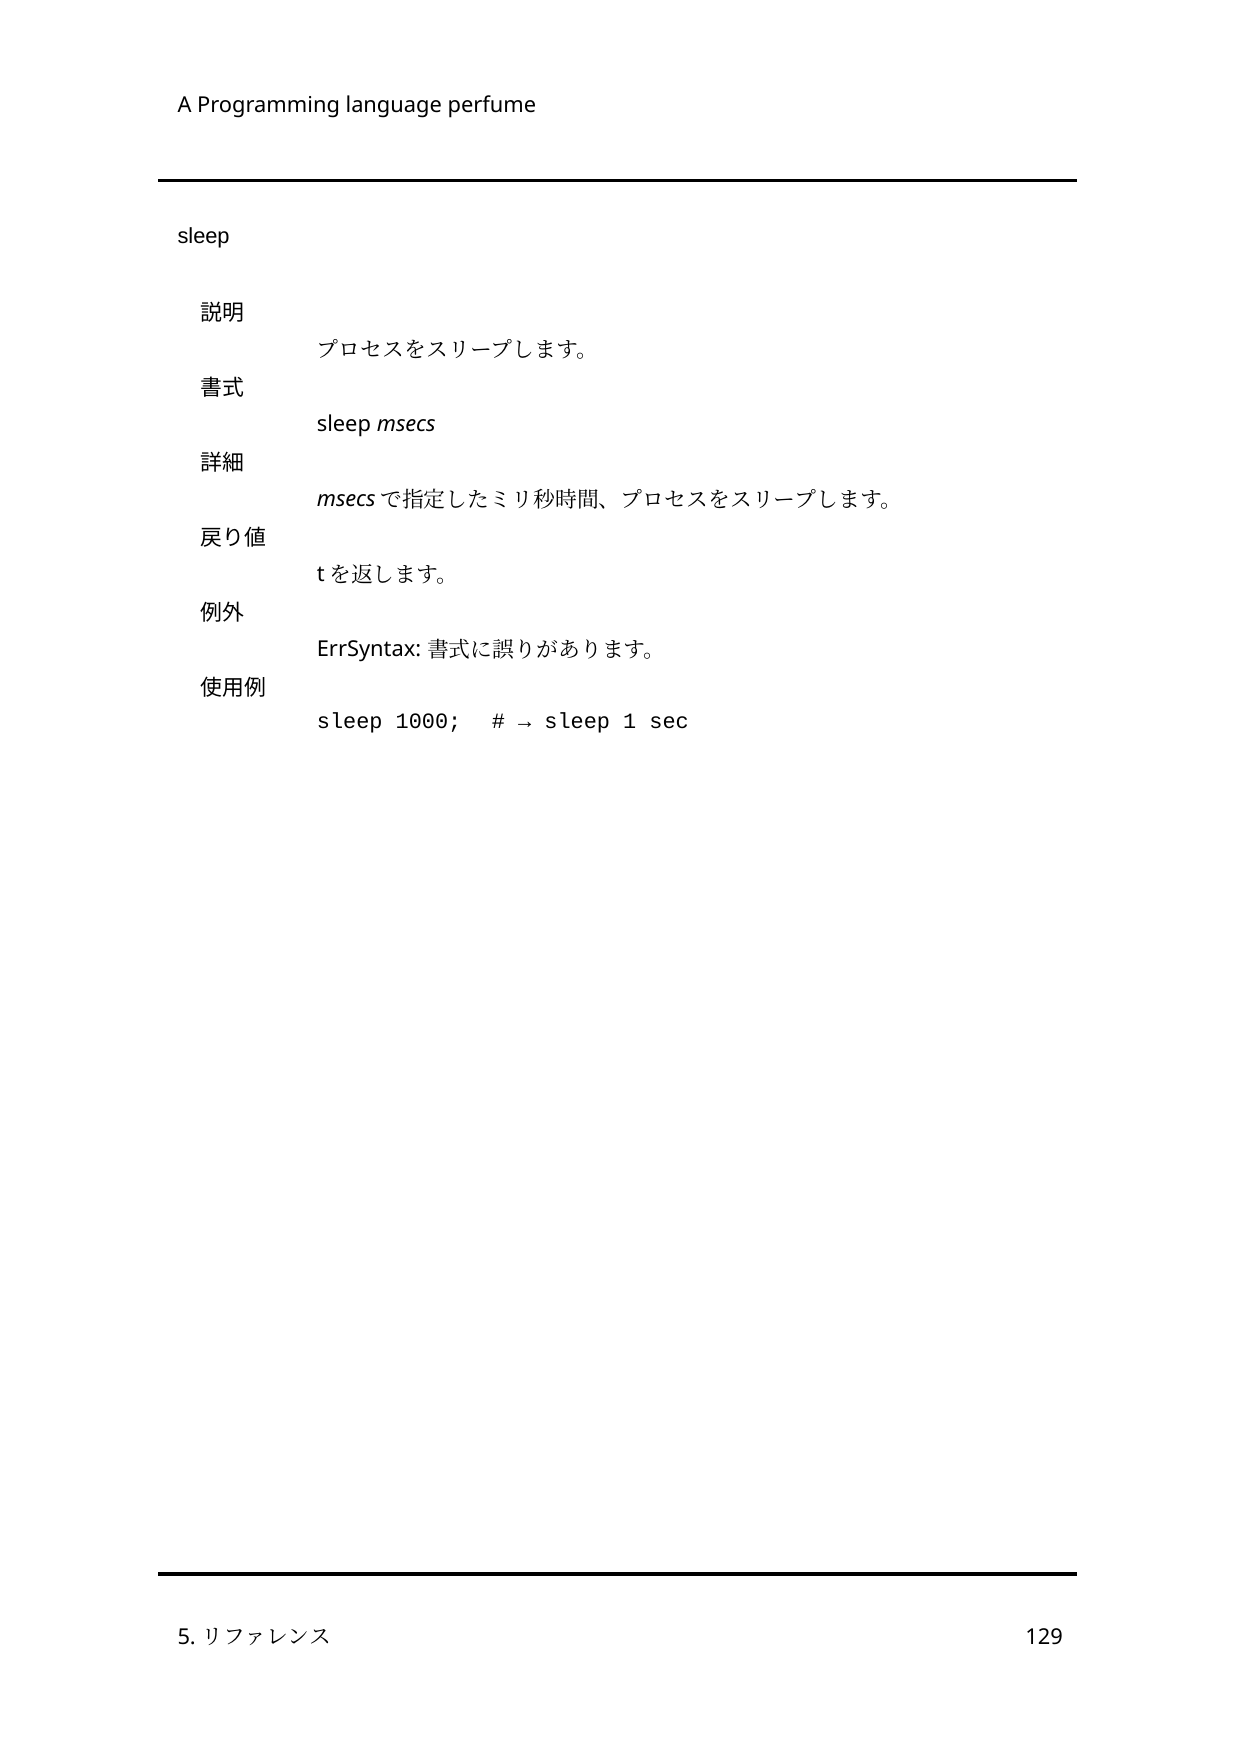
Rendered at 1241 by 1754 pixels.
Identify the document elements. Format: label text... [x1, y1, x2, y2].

table_cell sleep 1000; # → sleep 1 sec [317, 667, 1063, 742]
table_header プロセスをスリープします。 [317, 292, 1063, 367]
table_header 説明 [200, 292, 317, 367]
table_cell 詳細 [200, 442, 317, 517]
table_cell 例外 [200, 592, 317, 667]
table_cell msecsで指定したミリ秒時間、プロセスをスリープします。 [317, 442, 1063, 517]
table_cell ErrSyntax: 書式に誤りがあります。 [317, 592, 1063, 667]
table_cell sleep msecs [317, 367, 1063, 442]
subtitle sleep [177, 217, 1063, 254]
table_cell 戻り値 [200, 517, 317, 592]
table_cell 使用例 [200, 667, 317, 742]
table_cell 書式 [200, 367, 317, 442]
table_cell tを返します。 [317, 517, 1063, 592]
